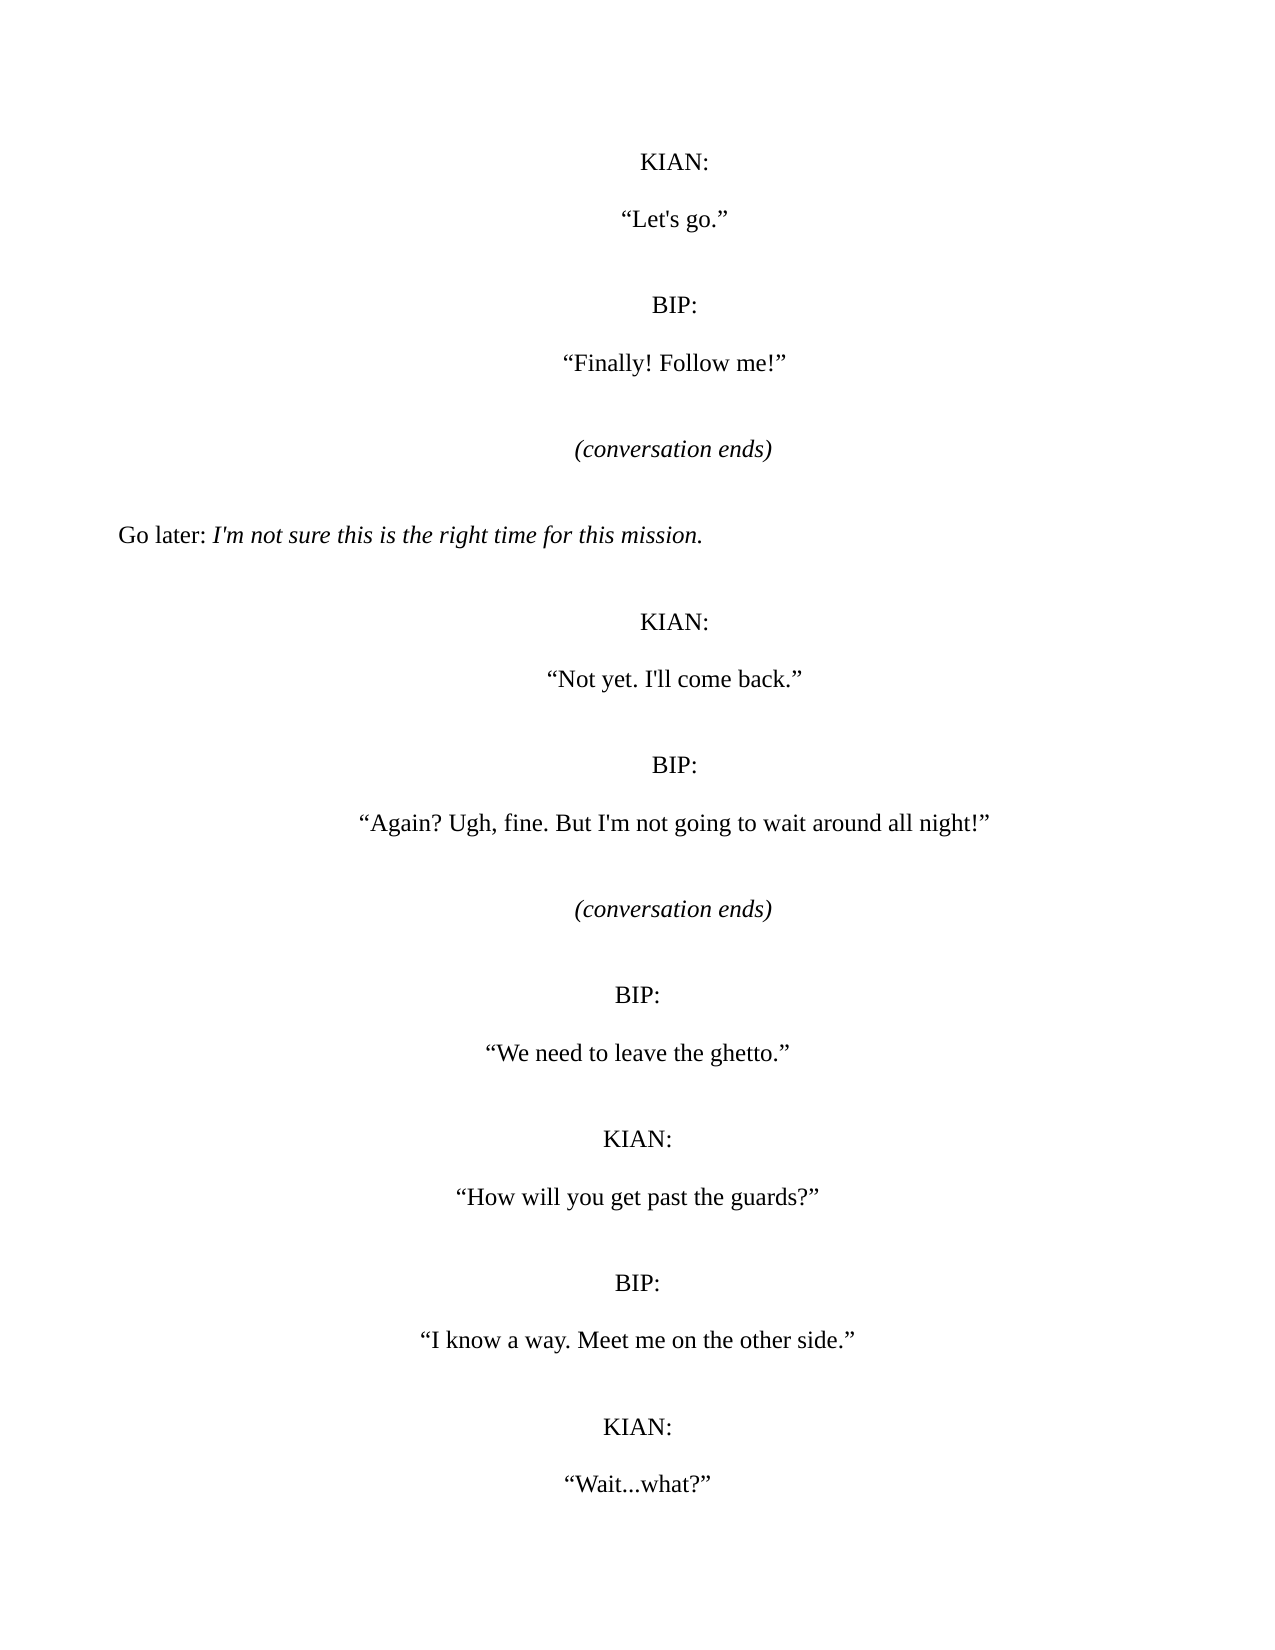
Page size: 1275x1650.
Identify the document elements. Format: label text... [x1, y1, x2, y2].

text KIAN: [118, 1412, 1157, 1441]
text “I know a way. Meet me on the other side.” [118, 1326, 1157, 1354]
text KIAN: [118, 1124, 1157, 1153]
text “Finally! Follow me!” [118, 348, 1157, 377]
text BIP: [118, 981, 1157, 1009]
text “Wait...what?” [118, 1441, 1157, 1498]
text “Not yet. I'll come back.” [118, 664, 1157, 693]
text (conversation ends) [118, 894, 1157, 923]
text BIP: [118, 1268, 1157, 1297]
text “How will you get past the guards?” [118, 1153, 1157, 1211]
text Go later: I'm not sure this is the right time for this mission. [118, 521, 1157, 549]
text BIP: [118, 291, 1157, 319]
text BIP: [118, 751, 1157, 779]
text “Again? Ugh, fine. But I'm not going to wait around all night!” [118, 808, 1157, 837]
text “Let's go.” [118, 204, 1157, 233]
text KIAN: [118, 147, 1157, 176]
text “We need to leave the ghetto.” [118, 1038, 1157, 1067]
text KIAN: [118, 607, 1157, 636]
text (conversation ends) [118, 434, 1157, 463]
